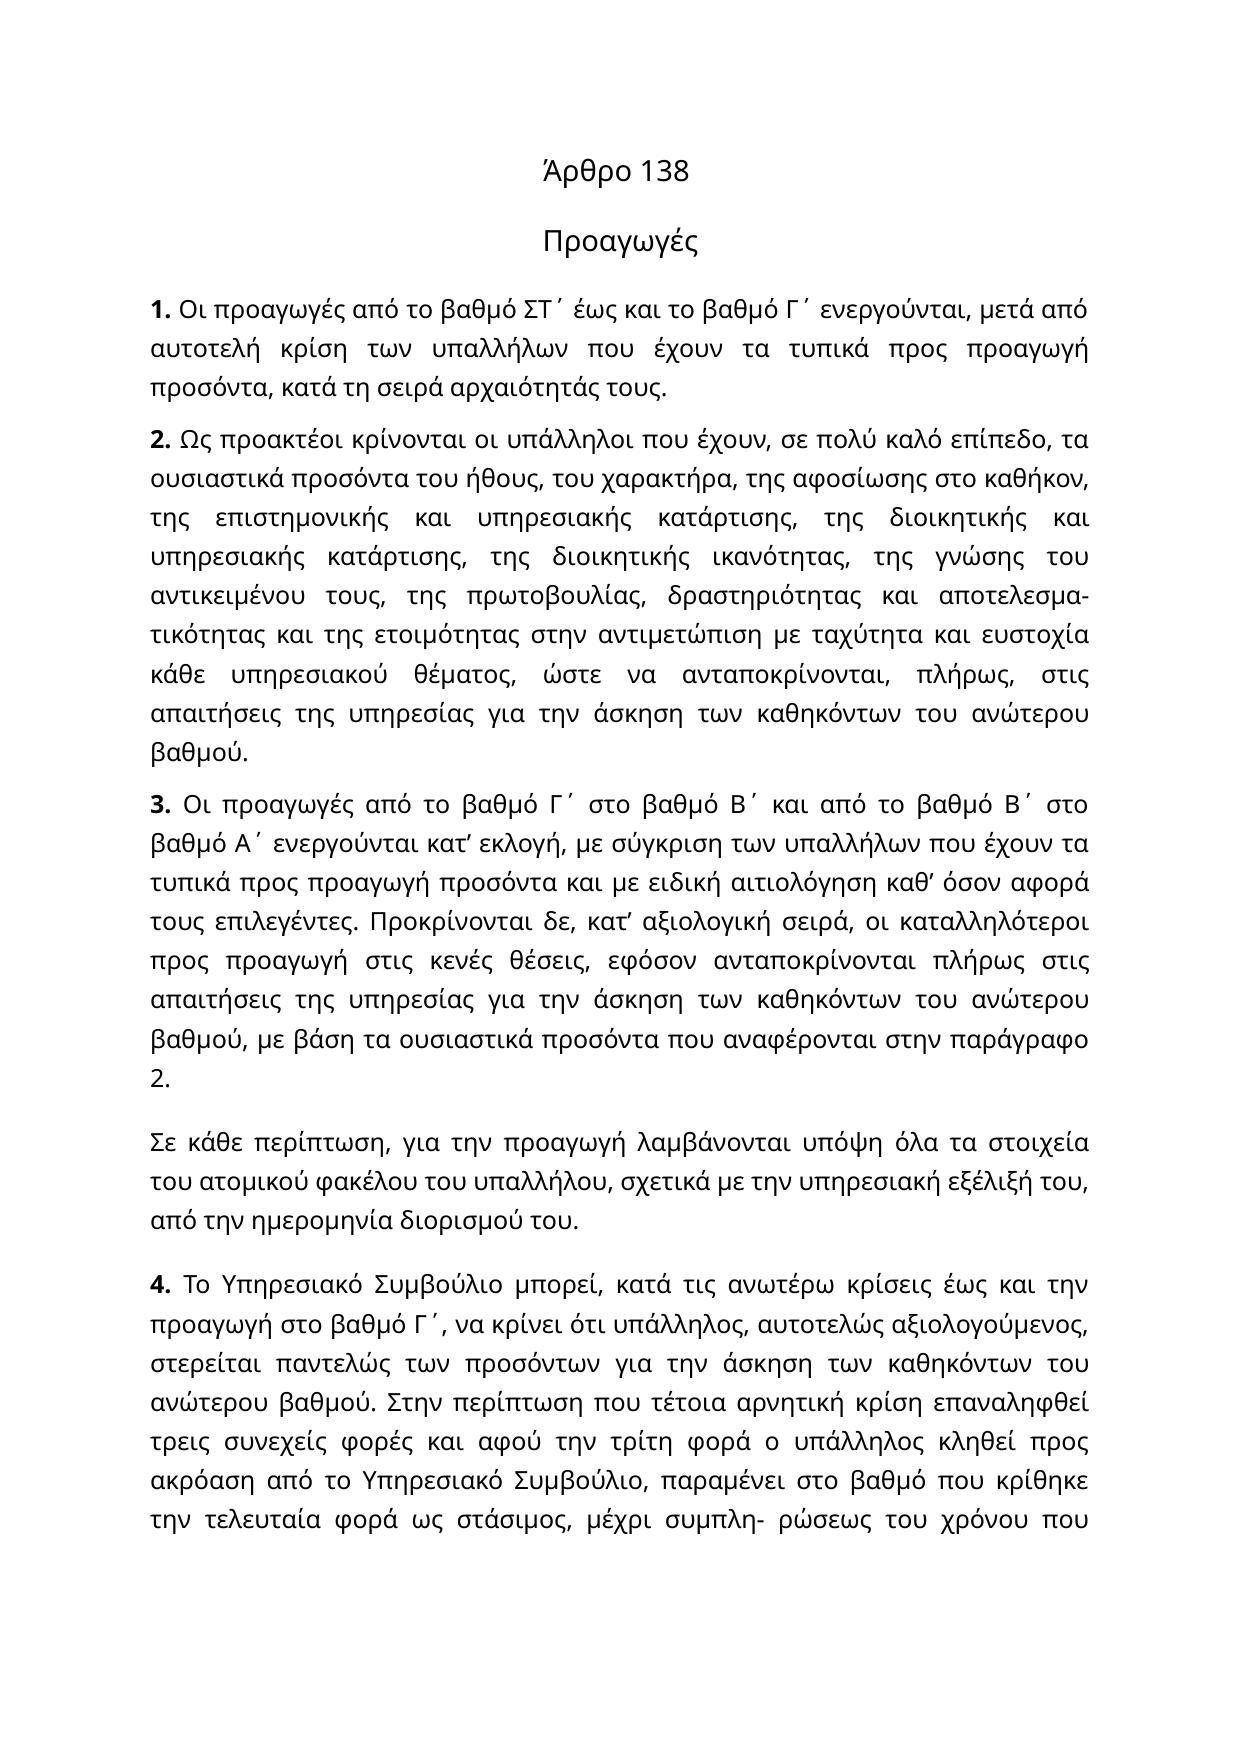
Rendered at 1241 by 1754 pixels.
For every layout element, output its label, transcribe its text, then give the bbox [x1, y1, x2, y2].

text 3. Οι προαγωγές από το βαθμό Γ΄ στο βαθμό Β΄ και από το βαθμό Β΄ στο βαθμό Α΄ ενεργούνται κατ’ εκλογή, με σύγκριση των υπαλλήλων που έχουν τα τυπικά προς προαγωγή προσόντα και με ειδική αιτιολόγηση καθ’ όσον αφορά τους επιλεγέντες. Προκρίνονται δε, κατ’ αξιολογική σειρά, οι καταλληλότεροι προς προαγωγή στις κενές θέσεις, εφόσον ανταποκρίνονται πλήρως στις απαιτήσεις της υπηρεσίας για την άσκηση των καθηκόντων του ανώτερου βαθμού, με βάση τα ουσιαστικά προσόντα που αναφέρονται στην παράγραφο 2. [150, 786, 1090, 1094]
subtitle Άρθρο 138 [150, 150, 1090, 190]
text 2. Ως προακτέοι κρίνονται οι υπάλληλοι που έχουν, σε πολύ καλό επίπεδο, τα ουσιαστικά προσόντα του ήθους, του χαρακτήρα, της αφοσίωσης στο καθήκον, της επιστημονικής και υπηρεσιακής κατάρτισης, της διοικητικής και υπηρεσιακής κατάρτισης, της διοικητικής ικανότητας, της γνώσης του αντικειμένου τους, της πρωτοβουλίας, δραστηριότητας και αποτελεσμα- τικότητας και της ετοιμότητας στην αντιμετώπιση με ταχύτητα και ευστοχία κάθε υπηρεσιακού θέματος, ώστε να ανταποκρίνονται, πλήρως, στις απαιτήσεις της υπηρεσίας για την άσκηση των καθηκόντων του ανώτερου βαθμού. [150, 421, 1090, 769]
text 4. Το Υπηρεσιακό Συμβούλιο μπορεί, κατά τις ανωτέρω κρίσεις έως και την προαγωγή στο βαθμό Γ΄, να κρίνει ότι υπάλληλος, αυτοτελώς αξιολογούμενος, στερείται παντελώς των προσόντων για την άσκηση των καθηκόντων του ανώτερου βαθμού. Στην περίπτωση που τέτοια αρνητική κρίση επαναληφθεί τρεις συνεχείς φορές και αφού την τρίτη φορά ο υπάλληλος κληθεί προς ακρόαση από το Υπηρεσιακό Συμβούλιο, παραμένει στο βαθμό που κρίθηκε την τελευταία φορά ως στάσιμος, μέχρι συμπλη- ρώσεως του χρόνου που [150, 1267, 1090, 1536]
subtitle Προαγωγές [150, 221, 1090, 260]
text Σε κάθε περίπτωση, για την προαγωγή λαμβάνονται υπόψη όλα τα στοιχεία του ατομικού φακέλου του υπαλλήλου, σχετικά με την υπηρεσιακή εξέλιξή του, από την ημερομηνία διορισμού του. [150, 1124, 1090, 1237]
text 1. Οι προαγωγές από το βαθμό ΣΤ΄ έως και το βαθμό Γ΄ ενεργούνται, μετά από αυτοτελή κρίση των υπαλλήλων που έχουν τα τυπικά προς προαγωγή προσόντα, κατά τη σειρά αρχαιότητάς τους. [150, 291, 1090, 404]
